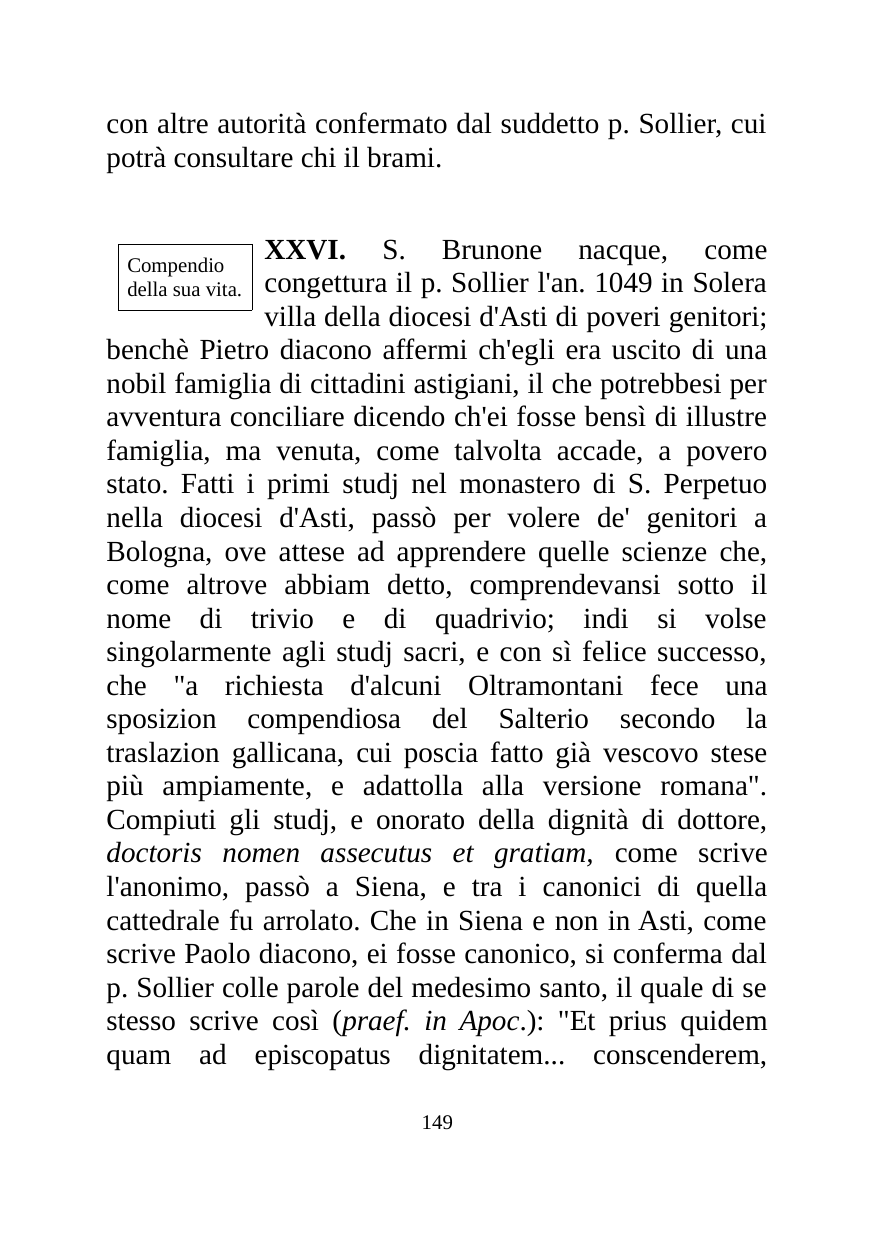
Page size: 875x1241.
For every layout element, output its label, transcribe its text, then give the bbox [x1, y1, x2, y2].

text Compendio della sua vita. [127, 253, 243, 301]
text XXVI. S. Brunone nacque, come congettura il p. Sollier l'an. 1049 in Solera villa della diocesi d'Asti di poveri genitori; benchè Pietro diacono affermi ch'egli era uscito di una nobil famiglia di cittadini astigiani, il che potrebbesi per avventura conciliare dicendo ch'ei fosse bensì di illustre famiglia, ma venuta, come talvolta accade, a povero stato. Fatti i primi studj nel monastero di S. Perpetuo nella diocesi d'Asti, passò per volere de' genitori a Bologna, ove attese ad apprendere quelle scienze che, come altrove abbiam detto, comprendevansi sotto il nome di trivio e di quadrivio; indi si volse singolarmente agli studj sacri, e con sì felice successo, che "a richiesta d'alcuni Oltramontani fece una sposizion compendiosa del Salterio secondo la traslazion gallicana, cui poscia fatto già vescovo stese più ampiamente, e adattolla alla versione romana". Compiuti gli studj, e onorato della dignità di dottore, doctoris nomen assecutus et gratiam, come scrive l'anonimo, passò a Siena, e tra i canonici di quella cattedrale fu arrolato. Che in Siena e non in Asti, come scrive Paolo diacono, ei fosse canonico, si conferma dal p. Sollier colle parole del medesimo santo, il quale di se stesso scrive così (praef. in Apoc.): "Et prius quidem quam ad episcopatus dignitatem... conscenderem, [106, 232, 768, 1070]
text con altre autorità confermato dal suddetto p. Sollier, cui potrà consultare chi il brami. [106, 106, 768, 173]
